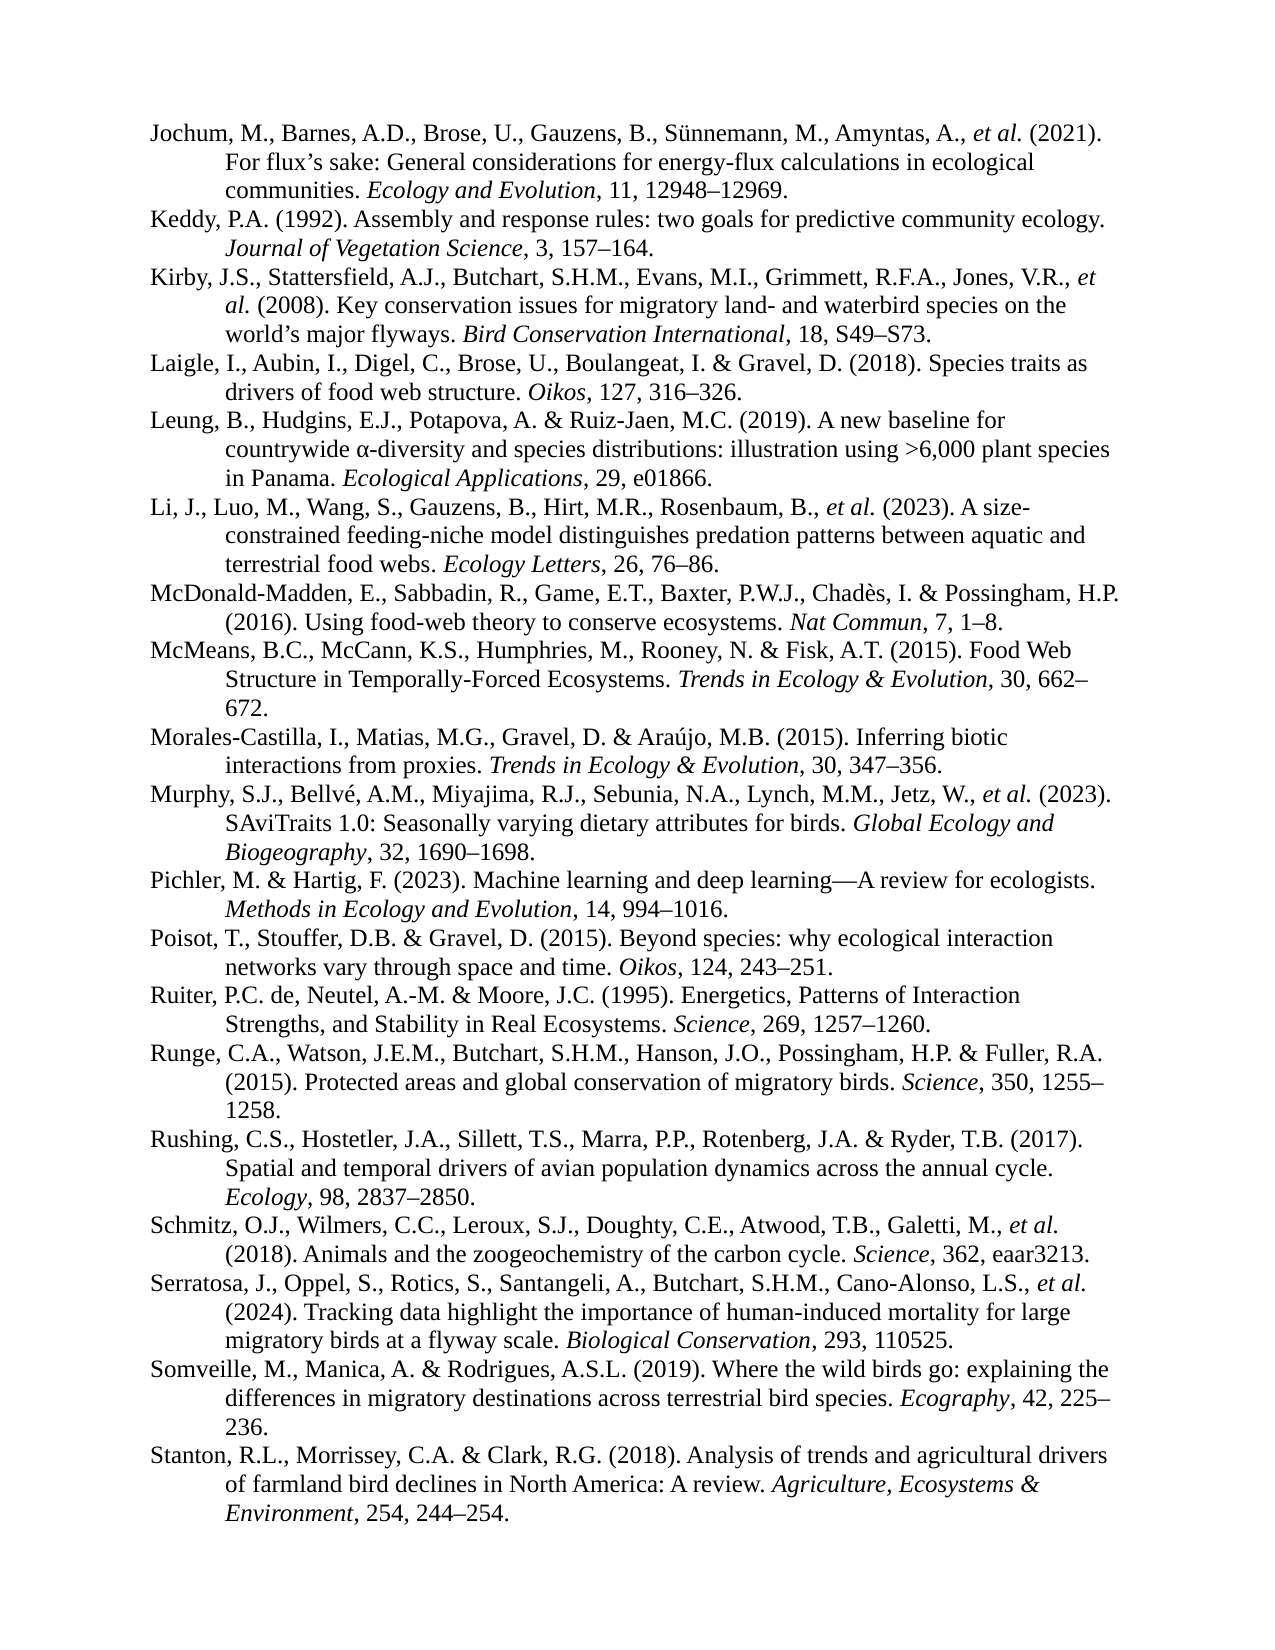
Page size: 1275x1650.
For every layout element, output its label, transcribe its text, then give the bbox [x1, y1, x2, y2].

text Rushing, C.S., Hostetler, J.A., Sillett, T.S., Marra, P.P., Rotenberg, J.A. & Ryder, T.B. (2017). Spatial and temporal drivers of avian population dynamics across the annual cycle. Ecology, 98, 2837–2850. [150, 1124, 1125, 1211]
text Murphy, S.J., Bellvé, A.M., Miyajima, R.J., Sebunia, N.A., Lynch, M.M., Jetz, W., et al. (2023). SAviTraits 1.0: Seasonally varying dietary attributes for birds. Global Ecology and Biogeography, 32, 1690–1698. [150, 779, 1125, 866]
text Keddy, P.A. (1992). Assembly and response rules: two goals for predictive community ecology. Journal of Vegetation Science, 3, 157–164. [150, 204, 1125, 262]
text Runge, C.A., Watson, J.E.M., Butchart, S.H.M., Hanson, J.O., Possingham, H.P. & Fuller, R.A. (2015). Protected areas and global conservation of migratory birds. Science, 350, 1255–1258. [150, 1038, 1125, 1124]
text Laigle, I., Aubin, I., Digel, C., Brose, U., Boulangeat, I. & Gravel, D. (2018). Species traits as drivers of food web structure. Oikos, 127, 316–326. [150, 348, 1125, 406]
text Morales-Castilla, I., Matias, M.G., Gravel, D. & Araújo, M.B. (2015). Inferring biotic interactions from proxies. Trends in Ecology & Evolution, 30, 347–356. [150, 722, 1125, 779]
text Somveille, M., Manica, A. & Rodrigues, A.S.L. (2019). Where the wild birds go: explaining the differences in migratory destinations across terrestrial bird species. Ecography, 42, 225–236. [150, 1354, 1125, 1441]
text Schmitz, O.J., Wilmers, C.C., Leroux, S.J., Doughty, C.E., Atwood, T.B., Galetti, M., et al. (2018). Animals and the zoogeochemistry of the carbon cycle. Science, 362, eaar3213. [150, 1211, 1125, 1268]
text Serratosa, J., Oppel, S., Rotics, S., Santangeli, A., Butchart, S.H.M., Cano-Alonso, L.S., et al. (2024). Tracking data highlight the importance of human-induced mortality for large migratory birds at a flyway scale. Biological Conservation, 293, 110525. [150, 1268, 1125, 1354]
text Jochum, M., Barnes, A.D., Brose, U., Gauzens, B., Sünnemann, M., Amyntas, A., et al. (2021). For flux’s sake: General considerations for energy-flux calculations in ecological communities. Ecology and Evolution, 11, 12948–12969. [150, 118, 1125, 204]
text Ruiter, P.C. de, Neutel, A.-M. & Moore, J.C. (1995). Energetics, Patterns of Interaction Strengths, and Stability in Real Ecosystems. Science, 269, 1257–1260. [150, 981, 1125, 1038]
text McMeans, B.C., McCann, K.S., Humphries, M., Rooney, N. & Fisk, A.T. (2015). Food Web Structure in Temporally-Forced Ecosystems. Trends in Ecology & Evolution, 30, 662–672. [150, 636, 1125, 722]
text Pichler, M. & Hartig, F. (2023). Machine learning and deep learning—A review for ecologists. Methods in Ecology and Evolution, 14, 994–1016. [150, 866, 1125, 923]
text Leung, B., Hudgins, E.J., Potapova, A. & Ruiz-Jaen, M.C. (2019). A new baseline for countrywide α-diversity and species distributions: illustration using >6,000 plant species in Panama. Ecological Applications, 29, e01866. [150, 406, 1125, 492]
text Kirby, J.S., Stattersfield, A.J., Butchart, S.H.M., Evans, M.I., Grimmett, R.F.A., Jones, V.R., et al. (2008). Key conservation issues for migratory land- and waterbird species on the world’s major flyways. Bird Conservation International, 18, S49–S73. [150, 262, 1125, 348]
text Stanton, R.L., Morrissey, C.A. & Clark, R.G. (2018). Analysis of trends and agricultural drivers of farmland bird declines in North America: A review. Agriculture, Ecosystems & Environment, 254, 244–254. [150, 1441, 1125, 1527]
text McDonald-Madden, E., Sabbadin, R., Game, E.T., Baxter, P.W.J., Chadès, I. & Possingham, H.P. (2016). Using food-web theory to conserve ecosystems. Nat Commun, 7, 1–8. [150, 578, 1125, 636]
text Poisot, T., Stouffer, D.B. & Gravel, D. (2015). Beyond species: why ecological interaction networks vary through space and time. Oikos, 124, 243–251. [150, 923, 1125, 981]
text Li, J., Luo, M., Wang, S., Gauzens, B., Hirt, M.R., Rosenbaum, B., et al. (2023). A size-constrained feeding-niche model distinguishes predation patterns between aquatic and terrestrial food webs. Ecology Letters, 26, 76–86. [150, 492, 1125, 578]
